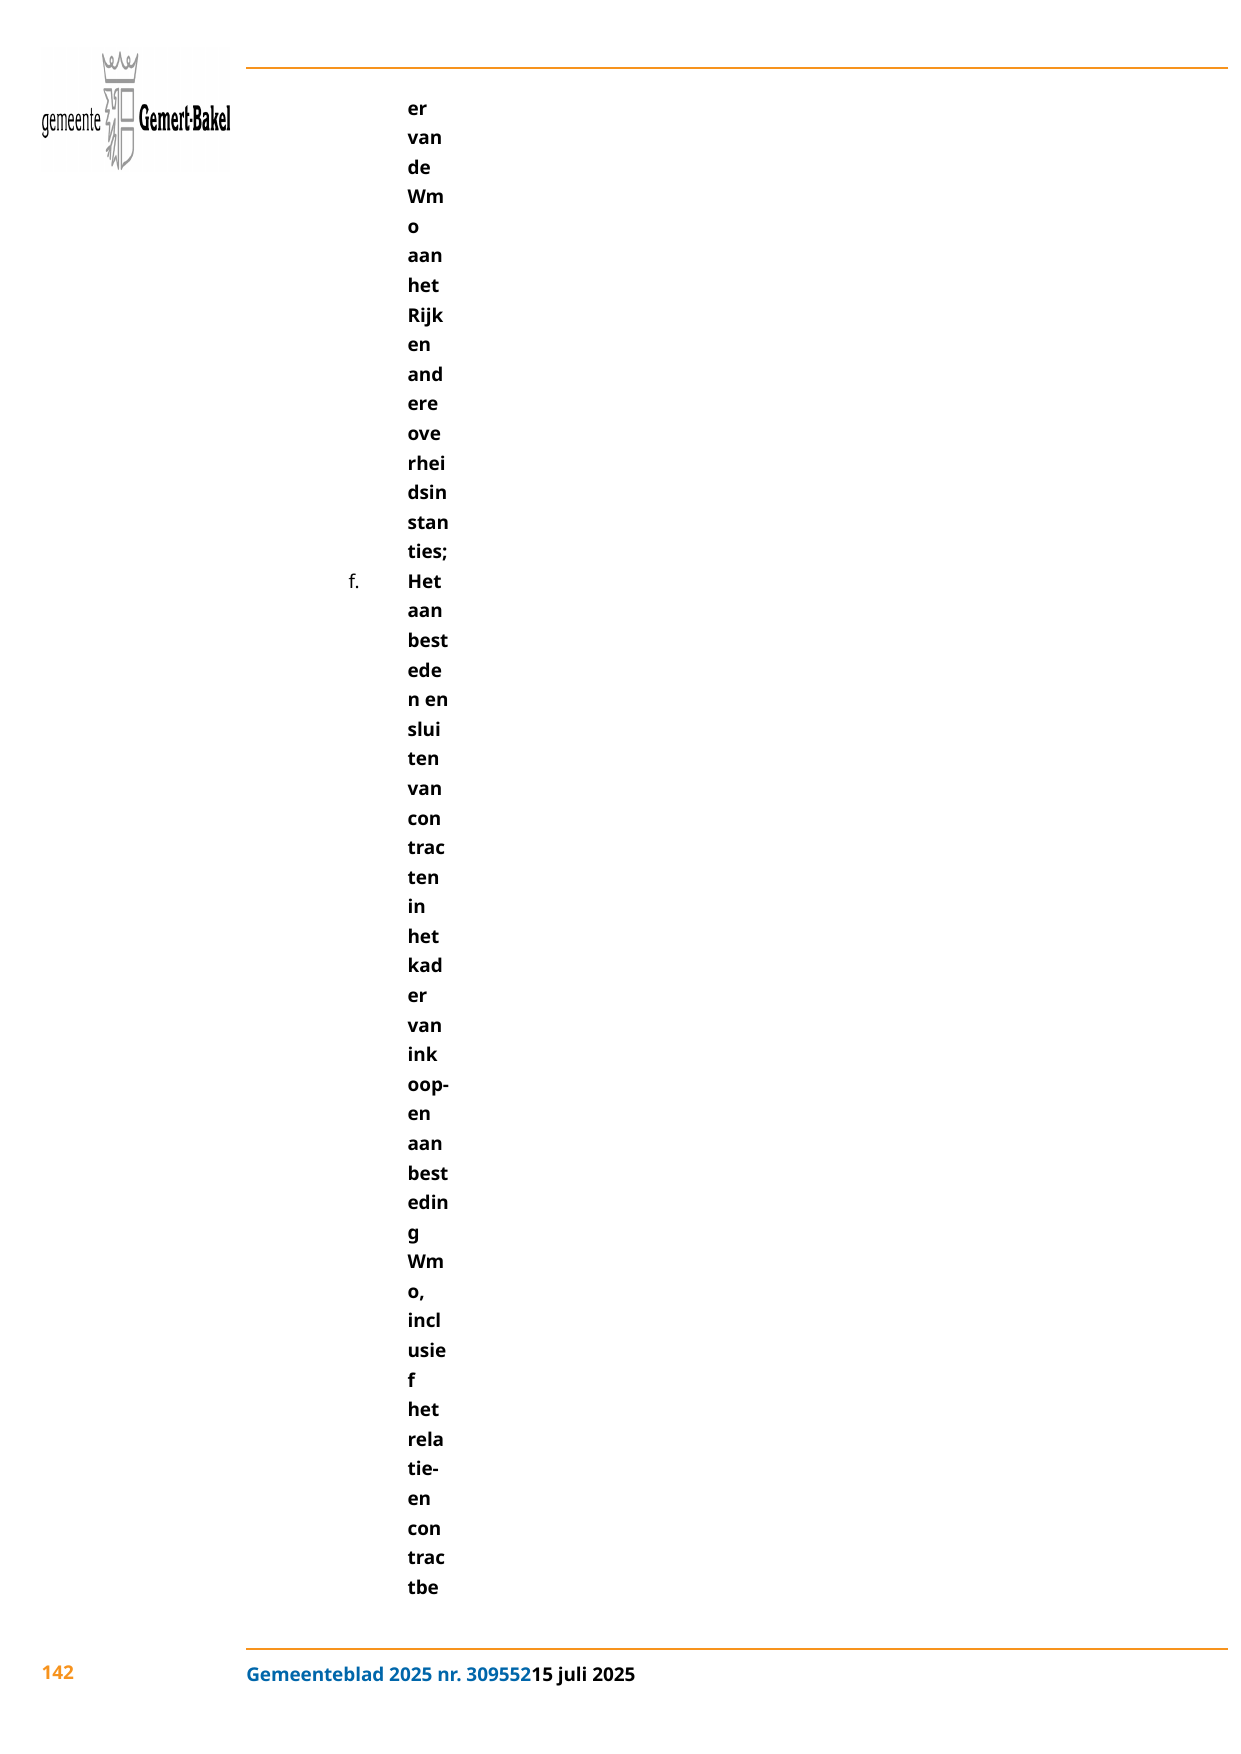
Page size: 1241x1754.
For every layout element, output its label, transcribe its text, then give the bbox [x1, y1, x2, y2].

table_cell [449, 95, 549, 1600]
table_cell [750, 95, 850, 1600]
table_cell [549, 95, 649, 1600]
picture [41, 47, 231, 172]
table_cell [951, 95, 1051, 1600]
table_cell [248, 95, 348, 1600]
table_cell [850, 95, 951, 1600]
table_cell er van de Wmo aan het Rijk en andere overheidsinstanties; Het aanbesteden en sluiten van contracten in het kader van inkoop- en aanbesteding Wmo, inclusief het relatie- en contractbe [348, 95, 449, 1600]
table_cell [650, 95, 750, 1600]
table_cell [1051, 95, 1152, 1600]
